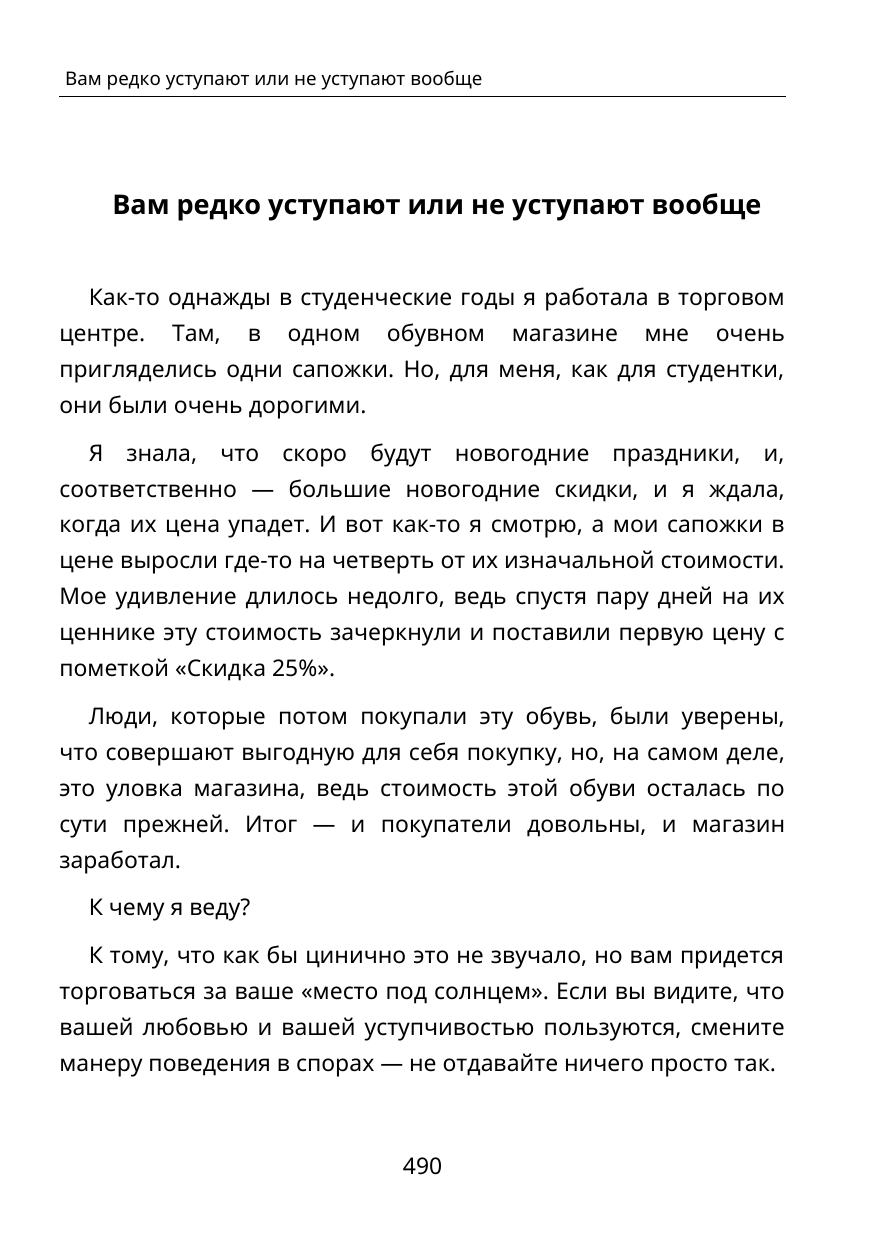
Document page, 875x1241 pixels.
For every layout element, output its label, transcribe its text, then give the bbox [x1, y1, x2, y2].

text Как-то однажды в студенческие годы я работала в торговом центре. Там, в одном обувном магазине мне очень пригляделись одни сапожки. Но, для меня, как для студентки, они были очень дорогими. [59, 281, 786, 420]
text Люди, которые потом покупали эту обувь, были уверены, что совершают выгодную для себя покупку, но, на самом деле, это уловка магазина, ведь стоимость этой обуви осталась по сути прежней. Итог — и покупатели довольны, и магазин заработал. [59, 700, 786, 875]
text Я знала, что скоро будут новогодние праздники, и, соответственно — большие новогодние скидки, и я ждала, когда их цена упадет. И вот как-то я смотрю, а мои сапожки в цене выросли где-то на четверть от их изначальной стоимости. Мое удивление длилось недолго, ведь спустя пару дней на их ценнике эту стоимость зачеркнули и поставили первую цену с пометкой «Скидка 25%». [59, 437, 786, 683]
subtitle Вам редко уступают или не уступают вообще [59, 185, 786, 222]
text К чему я веду? [59, 891, 786, 923]
text К тому, что как бы цинично это не звучало, но вам придется торговаться за ваше «место под солнцем». Если вы видите, что вашей любовью и вашей уступчивостью пользуются, смените манеру поведения в спорах — не отдавайте ничего просто так. [59, 939, 786, 1078]
